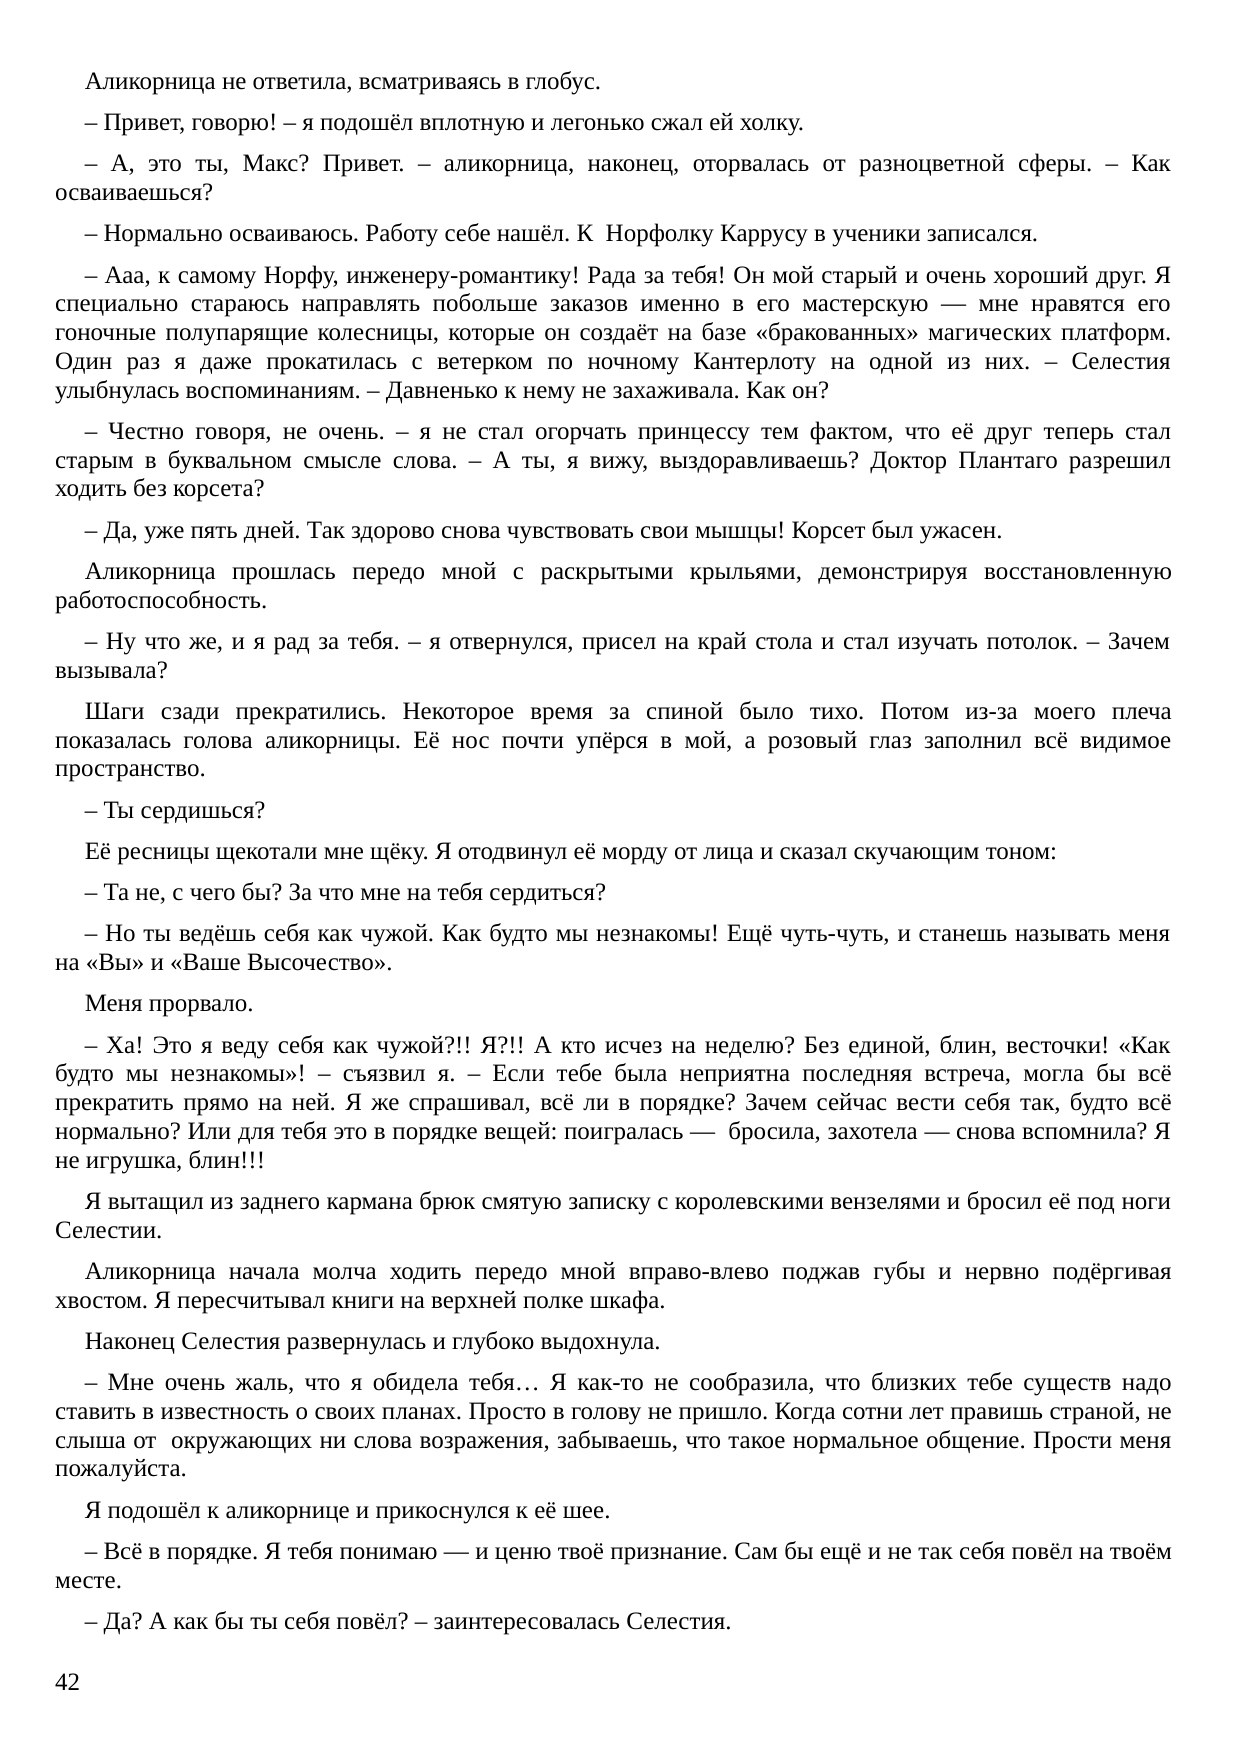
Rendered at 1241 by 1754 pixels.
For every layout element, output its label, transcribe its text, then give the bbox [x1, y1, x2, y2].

text – Ааа, к самому Норфу, инженеру-романтику! Рада за тебя! Он мой старый и очень хороший друг. Я специально стараюсь направлять побольше заказов именно в его мастерскую — мне нравятся его гоночные полупарящие колесницы, которые он создаёт на базе «бракованных» магических платформ. Один раз я даже прокатилась с ветерком по ночному Кантерлоту на одной из них. – Селестия улыбнулась воспоминаниям. – Давненько к нему не захаживала. Как он? [55, 260, 1173, 403]
text – Ха! Это я веду себя как чужой?!! Я?!! А кто исчез на неделю? Без единой, блин, весточки! «Как будто мы незнакомы»! – съязвил я. – Если тебе была неприятна последняя встреча, могла бы всё прекратить прямо на ней. Я же спрашивал, всё ли в порядке? Зачем сейчас вести себя так, будто всё нормально? Или для тебя это в порядке вещей: поигралась — бросила, захотела — снова вспомнила? Я не игрушка, блин!!! [55, 1030, 1173, 1173]
text – Ты сердишься? [55, 795, 1173, 823]
text Я подошёл к аликорнице и прикоснулся к её шее. [55, 1495, 1173, 1523]
text – Ну что же, и я рад за тебя. – я отвернулся, присел на край стола и стал изучать потолок. – Зачем вызывала? [55, 626, 1173, 683]
text – Но ты ведёшь себя как чужой. Как будто мы незнакомы! Ещё чуть-чуть, и станешь называть меня на «Вы» и «Ваше Высочество». [55, 918, 1173, 976]
text – Честно говоря, не очень. – я не стал огорчать принцессу тем фактом, что её друг теперь стал старым в буквальном смысле слова. – А ты, я вижу, выздоравливаешь? Доктор Плантаго разрешил ходить без корсета? [55, 416, 1173, 502]
text Аликорница не ответила, всматриваясь в глобус. [55, 66, 1173, 95]
text – Да? А как бы ты себя повёл? – заинтересовалась Селестия. [55, 1606, 1173, 1635]
text Я вытащил из заднего кармана брюк смятую записку с королевскими вензелями и бросил её под ноги Селестии. [55, 1186, 1173, 1243]
text – Та не, с чего бы? За что мне на тебя сердиться? [55, 877, 1173, 906]
text – Привет, говорю! – я подошёл вплотную и легонько сжал ей холку. [55, 107, 1173, 136]
text Шаги сзади прекратились. Некоторое время за спиной было тихо. Потом из-за моего плеча показалась голова аликорницы. Её нос почти упёрся в мой, а розовый глаз заполнил всё видимое пространство. [55, 696, 1173, 782]
text Её ресницы щекотали мне щёку. Я отодвинул её морду от лица и сказал скучающим тоном: [55, 836, 1173, 865]
text – Да, уже пять дней. Так здорово снова чувствовать свои мышцы! Корсет был ужасен. [55, 515, 1173, 543]
text – А, это ты, Макс? Привет. – аликорница, наконец, оторвалась от разноцветной сферы. – Как осваиваешься? [55, 148, 1173, 206]
text – Мне очень жаль, что я обидела тебя… Я как-то не сообразила, что близких тебе существ надо ставить в известность о своих планах. Просто в голову не пришло. Когда сотни лет правишь страной, не слыша от окружающих ни слова возражения, забываешь, что такое нормальное общение. Прости меня пожалуйста. [55, 1367, 1173, 1482]
text Аликорница прошлась передо мной с раскрытыми крыльями, демонстрируя восстановленную работоспособность. [55, 556, 1173, 613]
text Аликорница начала молча ходить передо мной вправо-влево поджав губы и нервно подёргивая хвостом. Я пересчитывал книги на верхней полке шкафа. [55, 1256, 1173, 1313]
text Меня прорвало. [55, 988, 1173, 1017]
text – Всё в порядке. Я тебя понимаю — и ценю твоё признание. Сам бы ещё и не так себя повёл на твоём месте. [55, 1536, 1173, 1593]
text – Нормально осваиваюсь. Работу себе нашёл. К Норфолку Каррусу в ученики записался. [55, 218, 1173, 247]
text Наконец Селестия развернулась и глубоко выдохнула. [55, 1326, 1173, 1355]
